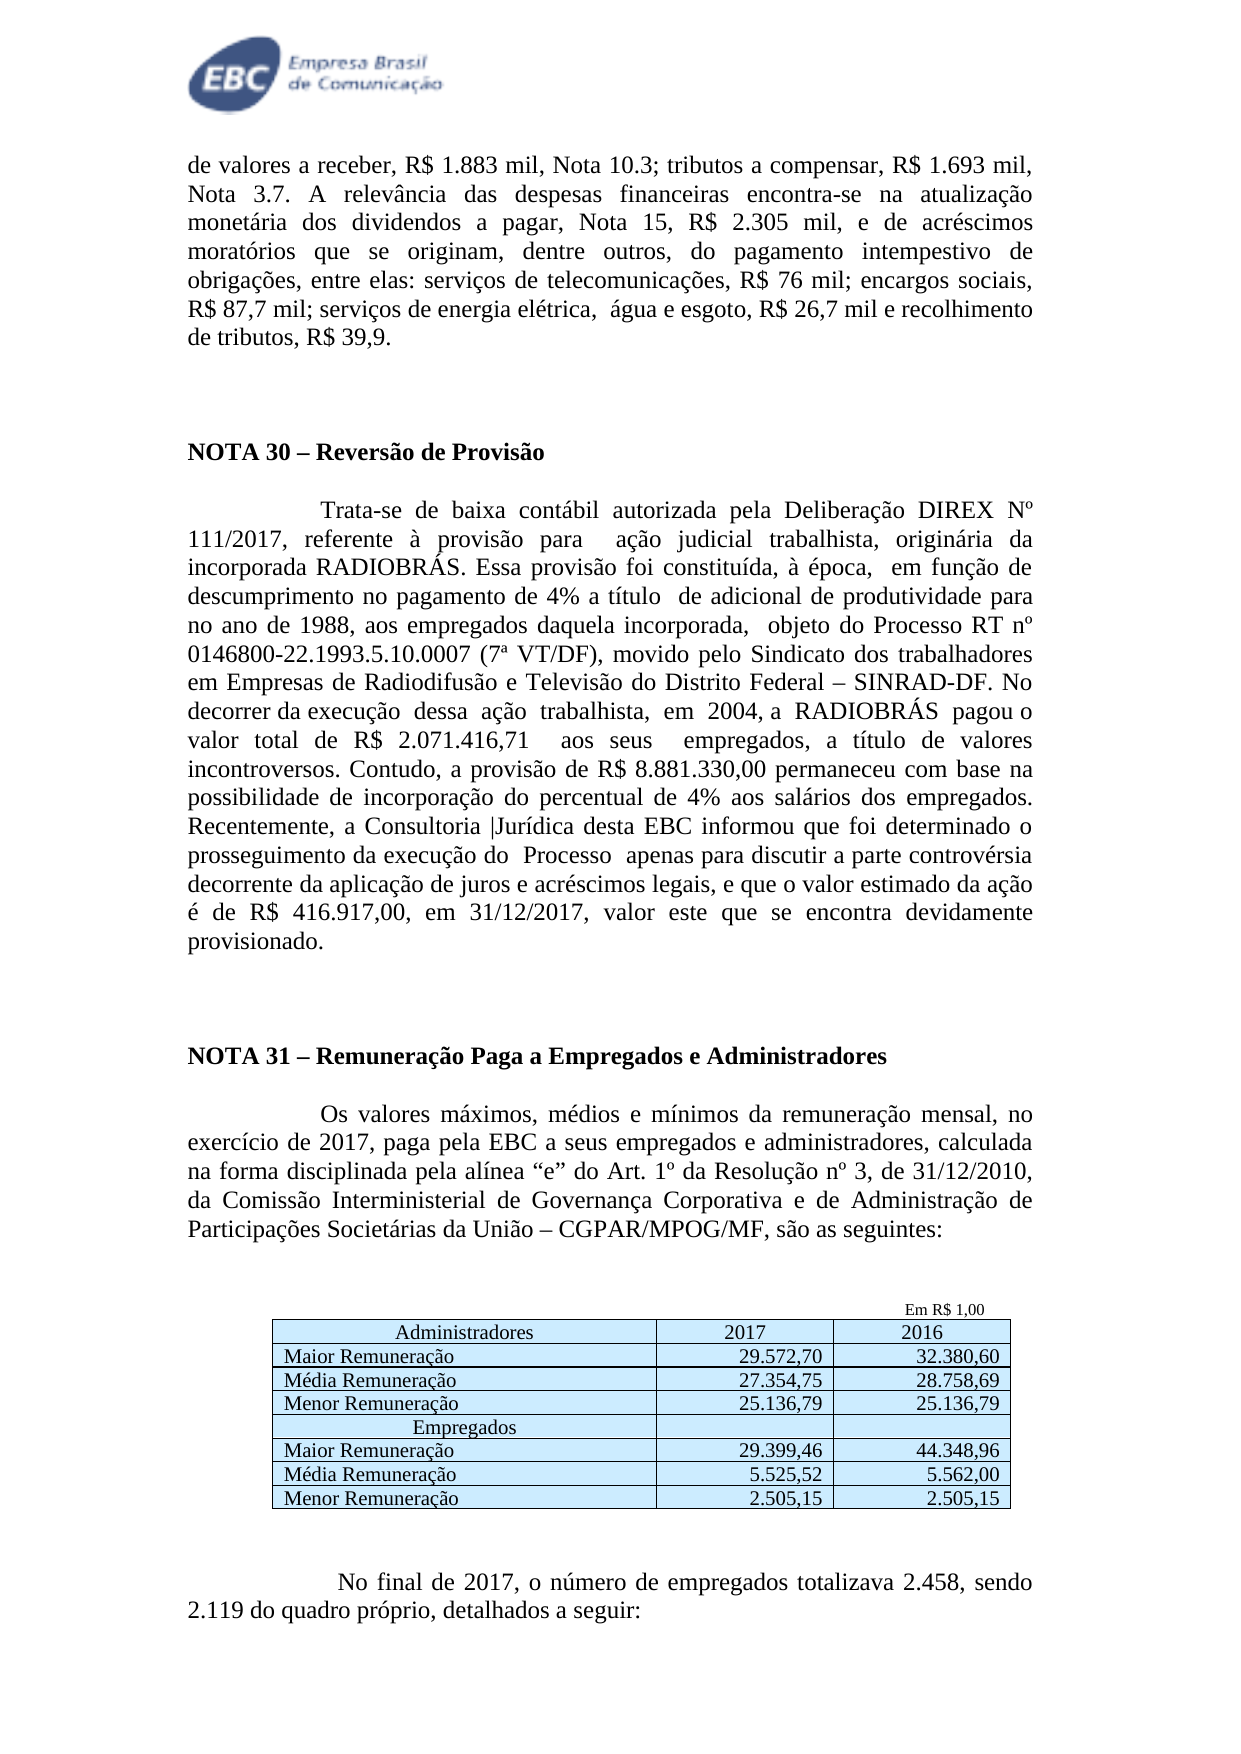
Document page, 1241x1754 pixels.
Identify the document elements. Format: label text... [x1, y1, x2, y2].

table_cell 5.525,52 [657, 1462, 833, 1485]
table_cell 32.380,60 [834, 1344, 1010, 1366]
table_cell 44.348,96 [834, 1439, 1010, 1461]
table_header Administradores [273, 1320, 656, 1343]
table_cell Maior Remuneração [273, 1439, 656, 1461]
table_cell Média Remuneração [273, 1462, 656, 1485]
table_cell [834, 1415, 1010, 1437]
table_cell 28.758,69 [834, 1368, 1010, 1390]
text NOTA 31 – Remuneração Paga a Empregados e Administradores [187, 1041, 1034, 1070]
text Trata-se de baixa contábil autorizada pela Deliberação DIREX Nº 111/2017, referente à provisão para ação judicial trabalhista, originária da incorporada RADIOBRÁS. Essa provisão foi constituída, à época, em função de descumprimento no pagamento de 4% a título de adicional de produtividade para no ano de 1988, aos empregados daquela incorporada, objeto do Processo RT nº 0146800-22.1993.5.10.0007 (7ª VT/DF), movido pelo Sindicato dos trabalhadores em Empresas de Radiodifusão e Televisão do Distrito Federal – SINRAD-DF. No decorrer da execução dessa ação trabalhista, em 2004, a RADIOBRÁS pagou o valor total de R$ 2.071.416,71 aos seus empregados, a título de valores incontroversos. Contudo, a provisão de R$ 8.881.330,00 permaneceu com base na possibilidade de incorporação do percentual de 4% aos salários dos empregados. Recentemente, a Consultoria |Jurídica desta EBC informou que foi determinado o prosseguimento da execução do Processo apenas para discutir a parte controvérsia decorrente da aplicação de juros e acréscimos legais, e que o valor estimado da ação é de R$ 416.917,00, em 31/12/2017, valor este que se encontra devidamente provisionado. [187, 495, 1034, 955]
table_cell Empregados [273, 1415, 656, 1437]
table_cell Menor Remuneração [273, 1486, 656, 1508]
table_cell 29.399,46 [657, 1439, 833, 1461]
table_cell 27.354,75 [657, 1368, 833, 1390]
text Os valores máximos, médios e mínimos da remuneração mensal, no exercício de 2017, paga pela EBC a seus empregados e administradores, calculada na forma disciplinada pela alínea “e” do Art. 1º da Resolução nº 3, de 31/12/2010, da Comissão Interministerial de Governança Corporativa e de Administração de Participações Societárias da União – CGPAR/MPOG/MF, são as seguintes: [187, 1099, 1034, 1242]
table_cell 25.136,79 [657, 1391, 833, 1414]
table_cell Menor Remuneração [273, 1391, 656, 1414]
table_header 2016 [834, 1320, 1010, 1343]
table_cell Maior Remuneração [273, 1344, 656, 1366]
text NOTA 30 – Reversão de Provisão [187, 437, 1034, 466]
table_cell 2.505,15 [657, 1486, 833, 1508]
table_cell 25.136,79 [834, 1391, 1010, 1414]
table_cell 29.572,70 [657, 1344, 833, 1366]
table_header 2017 [657, 1320, 833, 1343]
table_cell Média Remuneração [273, 1368, 656, 1390]
text No final de 2017, o número de empregados totalizava 2.458, sendo 2.119 do quadro próprio, detalhados a seguir: [187, 1567, 1034, 1624]
table_cell [657, 1415, 833, 1437]
table_cell 5.562,00 [834, 1462, 1010, 1485]
text de valores a receber, R$ 1.883 mil, Nota 10.3; tributos a compensar, R$ 1.693 mil, Nota 3.7. A relevância das despesas financeiras encontra-se na atualização monetária dos dividendos a pagar, Nota 15, R$ 2.305 mil, e de acréscimos moratórios que se originam, dentre outros, do pagamento intempestivo de obrigações, entre elas: serviços de telecomunicações, R$ 76 mil; encargos sociais, R$ 87,7 mil; serviços de energia elétrica, água e esgoto, R$ 26,7 mil e recolhimento de tributos, R$ 39,9. [187, 150, 1034, 351]
text Em R$ 1,00 [187, 1300, 984, 1319]
table_cell 2.505,15 [834, 1486, 1010, 1508]
